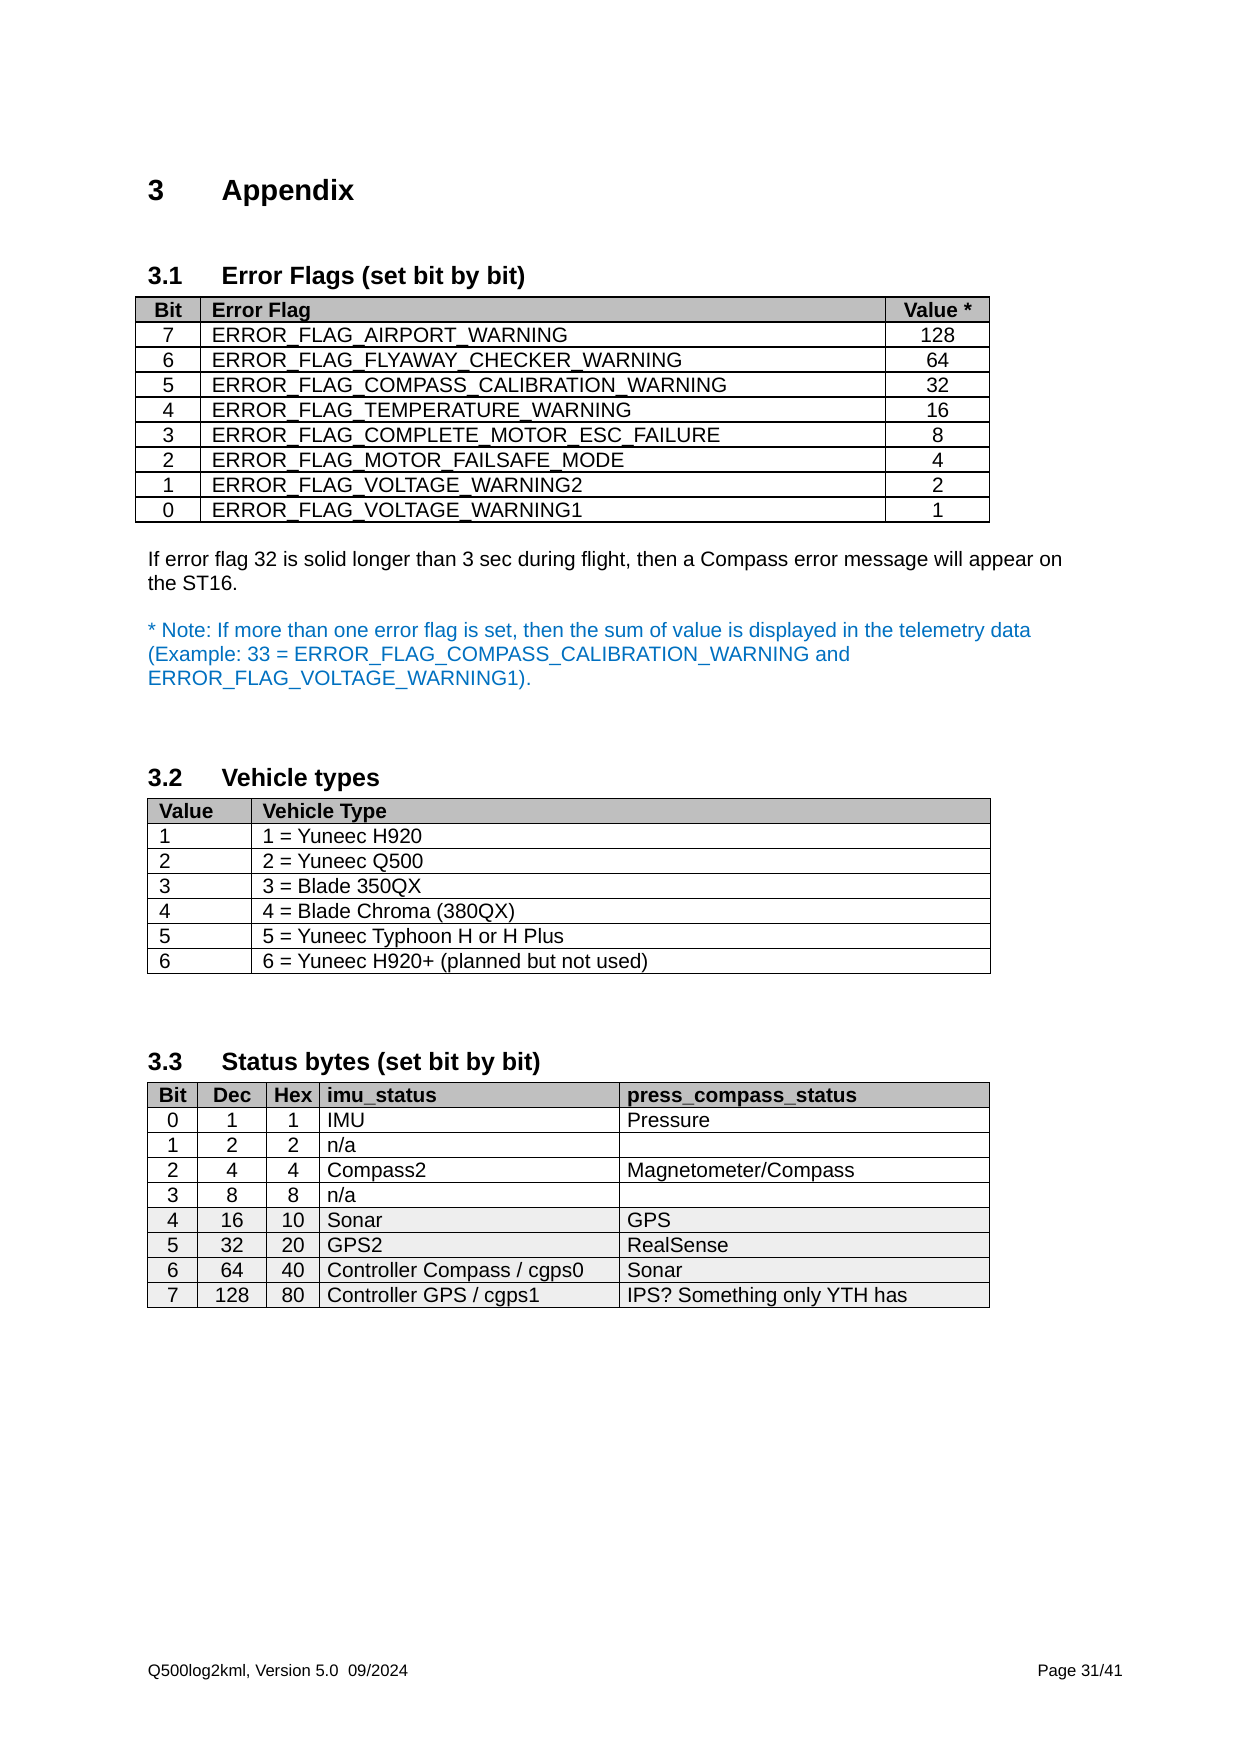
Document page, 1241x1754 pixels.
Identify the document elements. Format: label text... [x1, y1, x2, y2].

table_cell 4 [136, 398, 200, 421]
table_cell 2 = Yuneec Q500 [252, 849, 990, 873]
table_cell 6 = Yuneec H920+ (planned but not used) [252, 949, 990, 973]
table_cell 3 = Blade 350QX [252, 874, 990, 898]
table_cell 1 [886, 498, 989, 521]
table_cell Sonar [620, 1258, 989, 1282]
table_cell 2 [148, 1158, 197, 1182]
table_header Dec [198, 1083, 266, 1107]
table_cell Sonar [320, 1208, 619, 1232]
table_cell Controller Compass / cgps0 [320, 1258, 619, 1282]
table_cell Pressure [620, 1108, 989, 1132]
table_header Value * [886, 298, 989, 321]
table_cell ERROR_FLAG_VOLTAGE_WARNING2 [201, 473, 885, 496]
table_cell [620, 1183, 989, 1207]
table_cell IPS? Something only YTH has [620, 1283, 989, 1307]
table_cell 20 [267, 1233, 319, 1257]
table_cell 6 [148, 949, 251, 973]
table_cell 1 = Yuneec H920 [252, 824, 990, 848]
text * Note: If more than one error flag is set, then the sum of value is displayed in the telemetry data (Example: 33 = ERROR_FLAG_COMPASS_CALIBRATION_WARNING and ERROR_FLAG_VOLTAGE_WARNING1). [148, 618, 1093, 690]
subtitle Vehicle types [148, 763, 1093, 792]
subtitle Error Flags (set bit by bit) [148, 261, 1093, 290]
table_cell 2 [886, 473, 989, 496]
table_cell 2 [136, 448, 200, 471]
table_cell 3 [148, 1183, 197, 1207]
table_cell GPS [620, 1208, 989, 1232]
table_cell 5 = Yuneec Typhoon H or H Plus [252, 924, 990, 948]
table_cell 4 [148, 1208, 197, 1232]
table_cell 10 [267, 1208, 319, 1232]
table_cell 1 [148, 1133, 197, 1157]
table_cell 16 [886, 398, 989, 421]
table_cell ERROR_FLAG_AIRPORT_WARNING [201, 323, 885, 346]
table_cell 32 [886, 373, 989, 396]
table_cell 5 [148, 924, 251, 948]
table_cell 5 [136, 373, 200, 396]
table_cell 128 [198, 1283, 266, 1307]
table_cell 128 [886, 323, 989, 346]
table_header Error Flag [201, 298, 885, 321]
table_cell 6 [148, 1258, 197, 1282]
table_cell n/a [320, 1133, 619, 1157]
table_cell 8 [198, 1183, 266, 1207]
table_cell 4 [148, 899, 251, 923]
table_cell 1 [148, 824, 251, 848]
table_cell 4 [267, 1158, 319, 1182]
table_cell 0 [148, 1108, 197, 1132]
table_cell ERROR_FLAG_TEMPERATURE_WARNING [201, 398, 885, 421]
table_cell ERROR_FLAG_COMPASS_CALIBRATION_WARNING [201, 373, 885, 396]
table_cell 6 [136, 348, 200, 371]
table_cell 3 [148, 874, 251, 898]
table_cell 64 [198, 1258, 266, 1282]
table_cell 2 [198, 1133, 266, 1157]
table_header Value [148, 799, 251, 823]
table_cell 7 [148, 1283, 197, 1307]
table_cell ERROR_FLAG_FLYAWAY_CHECKER_WARNING [201, 348, 885, 371]
table_header Vehicle Type [252, 799, 990, 823]
table_cell 16 [198, 1208, 266, 1232]
table_cell 0 [136, 498, 200, 521]
table_cell n/a [320, 1183, 619, 1207]
table_cell 8 [886, 423, 989, 446]
table_cell GPS2 [320, 1233, 619, 1257]
table_cell Compass2 [320, 1158, 619, 1182]
table_cell Controller GPS / cgps1 [320, 1283, 619, 1307]
table_cell 7 [136, 323, 200, 346]
table_header Bit [136, 298, 200, 321]
table_cell 2 [148, 849, 251, 873]
subtitle Status bytes (set bit by bit) [148, 1047, 1093, 1076]
table_header imu_status [320, 1083, 619, 1107]
table_header press_compass_status [620, 1083, 989, 1107]
table_cell 40 [267, 1258, 319, 1282]
table_cell ERROR_FLAG_COMPLETE_MOTOR_ESC_FAILURE [201, 423, 885, 446]
table_cell 4 [198, 1158, 266, 1182]
table_cell 1 [136, 473, 200, 496]
table_header Hex [267, 1083, 319, 1107]
table_cell 3 [136, 423, 200, 446]
table_cell 64 [886, 348, 989, 371]
table_cell 1 [267, 1108, 319, 1132]
table_cell 8 [267, 1183, 319, 1207]
table_cell RealSense [620, 1233, 989, 1257]
table_cell 1 [198, 1108, 266, 1132]
table_cell 4 [886, 448, 989, 471]
table_cell 2 [267, 1133, 319, 1157]
table_cell 4 = Blade Chroma (380QX) [252, 899, 990, 923]
table_header Bit [148, 1083, 197, 1107]
table_cell IMU [320, 1108, 619, 1132]
table_cell 5 [148, 1233, 197, 1257]
table_cell [620, 1133, 989, 1157]
table_cell ERROR_FLAG_MOTOR_FAILSAFE_MODE [201, 448, 885, 471]
table_cell Magnetometer/Compass [620, 1158, 989, 1182]
table_cell 80 [267, 1283, 319, 1307]
text If error flag 32 is solid longer than 3 sec during flight, then a Compass error message will appear on the ST16. [148, 546, 1093, 594]
subtitle Appendix [148, 173, 1093, 206]
table_cell ERROR_FLAG_VOLTAGE_WARNING1 [201, 498, 885, 521]
table_cell 32 [198, 1233, 266, 1257]
